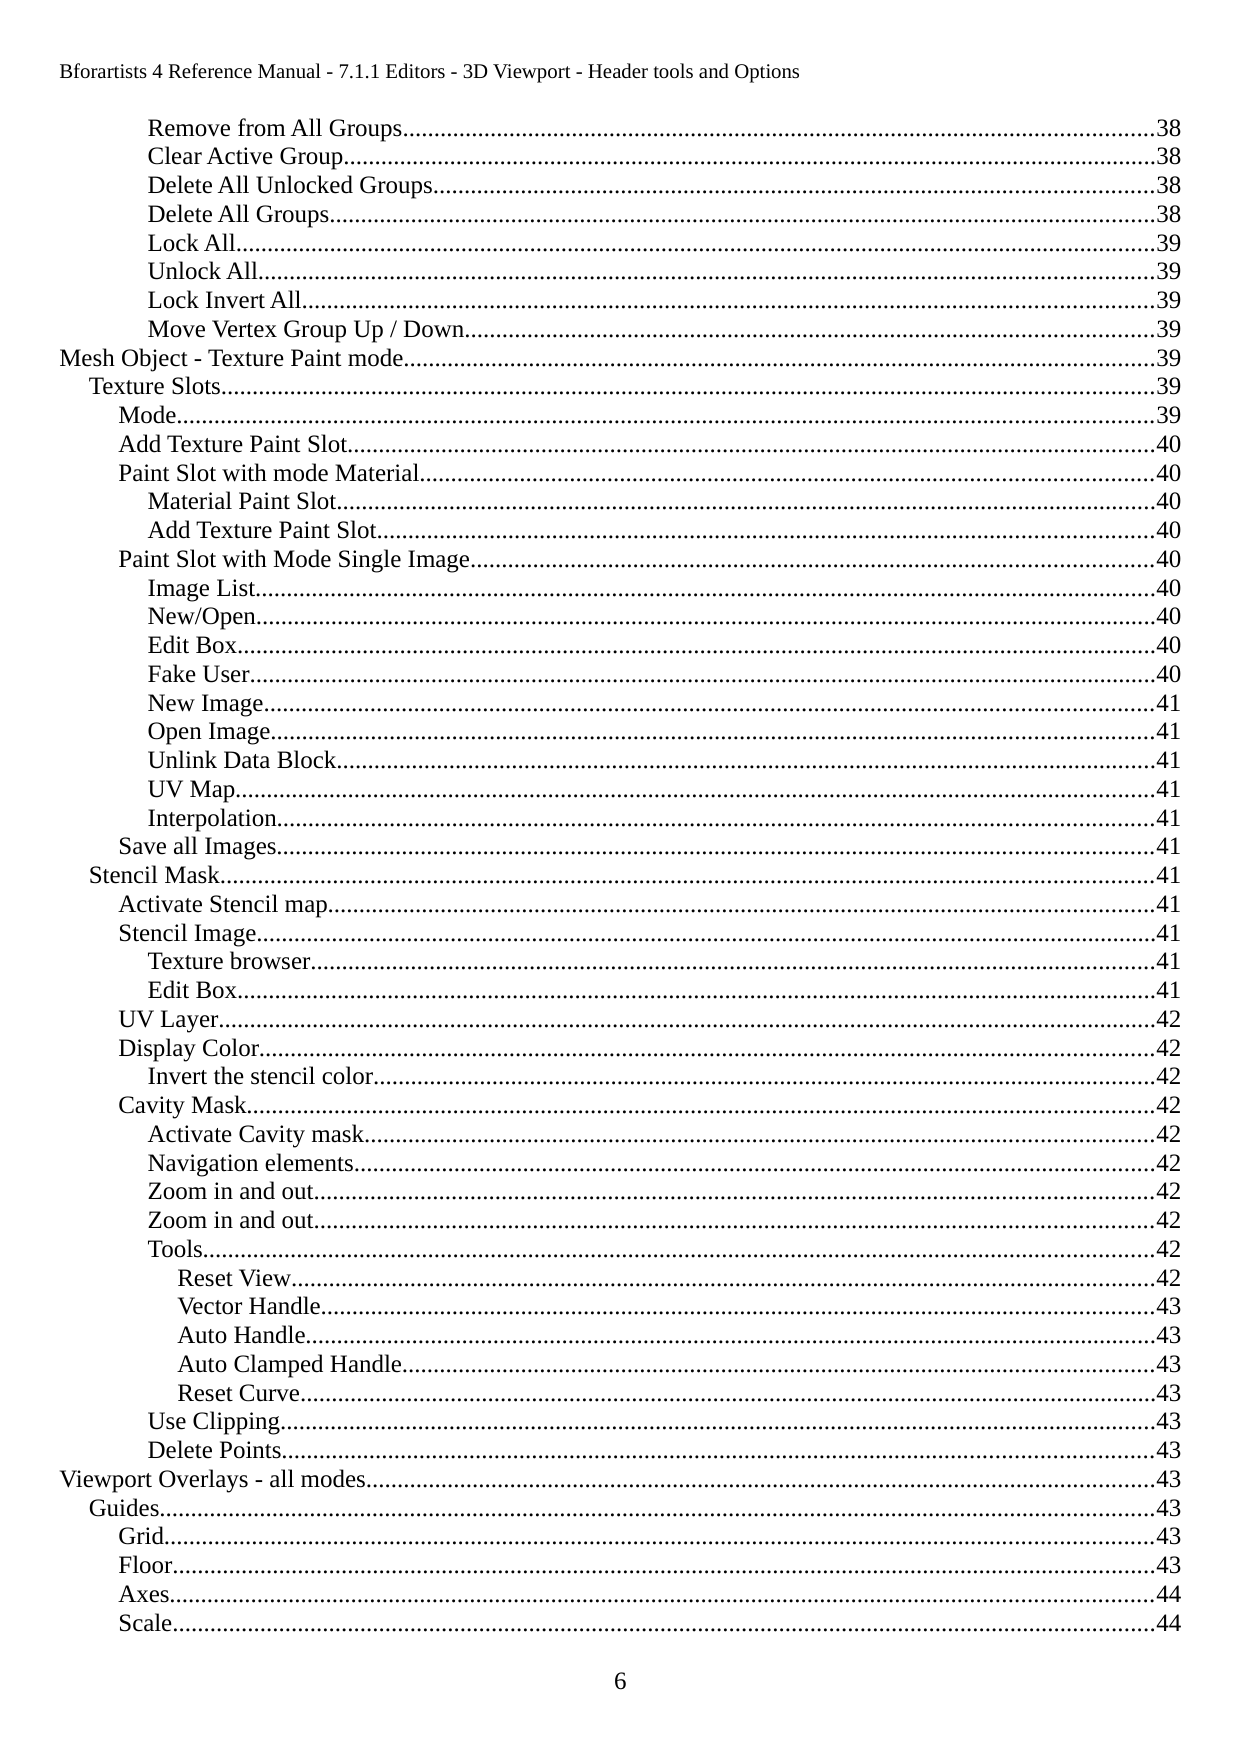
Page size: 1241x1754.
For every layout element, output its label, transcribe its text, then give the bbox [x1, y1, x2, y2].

text Open Image 41 [147, 716, 1181, 745]
text Tools 42 [147, 1234, 1181, 1263]
text Reset Curve 43 [177, 1378, 1181, 1406]
text Fake User 40 [147, 659, 1181, 688]
text Unlock All 39 [147, 256, 1181, 285]
text Lock Invert All 39 [147, 285, 1181, 314]
text Clear Active Group 38 [147, 141, 1181, 170]
text Navigation elements 42 [147, 1148, 1181, 1176]
text Zoom in and out 42 [147, 1205, 1181, 1234]
text Guides 43 [88, 1493, 1181, 1521]
text Lock All 39 [147, 228, 1181, 256]
text Texture Slots 39 [88, 371, 1181, 400]
text Remove from All Groups 38 [147, 113, 1181, 141]
text Mesh Object - Texture Paint mode 39 [59, 343, 1181, 371]
text Axes 44 [118, 1579, 1181, 1608]
text Paint Slot with Mode Single Image 40 [118, 544, 1181, 573]
text Edit Box 40 [147, 630, 1181, 659]
text Move Vertex Group Up / Down 39 [147, 314, 1181, 343]
text Mode 39 [118, 400, 1181, 429]
text Zoom in and out 42 [147, 1176, 1181, 1205]
text New Image 41 [147, 688, 1181, 716]
text Scale 44 [118, 1608, 1181, 1636]
text Viewport Overlays - all modes 43 [59, 1464, 1181, 1493]
text Stencil Mask 41 [88, 860, 1181, 889]
text Stencil Image 41 [118, 918, 1181, 946]
text Image List 40 [147, 573, 1181, 601]
text Activate Stencil map 41 [118, 889, 1181, 918]
text UV Layer 42 [118, 1004, 1181, 1033]
text Grid 43 [118, 1521, 1181, 1550]
text New/Open 40 [147, 601, 1181, 630]
text Cavity Mask 42 [118, 1090, 1181, 1119]
text Activate Cavity mask 42 [147, 1119, 1181, 1148]
text Floor 43 [118, 1550, 1181, 1579]
text Display Color 42 [118, 1033, 1181, 1061]
text Use Clipping 43 [147, 1406, 1181, 1435]
text Vector Handle 43 [177, 1291, 1181, 1320]
text Unlink Data Block 41 [147, 745, 1181, 774]
text Delete All Groups 38 [147, 199, 1181, 228]
text Auto Handle 43 [177, 1320, 1181, 1349]
text Auto Clamped Handle 43 [177, 1349, 1181, 1378]
text Delete All Unlocked Groups 38 [147, 170, 1181, 199]
text Reset View 42 [177, 1263, 1181, 1291]
text Interpolation 41 [147, 803, 1181, 831]
text Invert the stencil color 42 [147, 1061, 1181, 1090]
text UV Map 41 [147, 774, 1181, 803]
text Texture browser 41 [147, 946, 1181, 975]
text Add Texture Paint Slot 40 [118, 429, 1181, 458]
text Edit Box 41 [147, 975, 1181, 1004]
text Save all Images 41 [118, 831, 1181, 860]
text Material Paint Slot 40 [147, 486, 1181, 515]
text Add Texture Paint Slot 40 [147, 515, 1181, 544]
text Paint Slot with mode Material 40 [118, 458, 1181, 486]
text Delete Points 43 [147, 1435, 1181, 1464]
